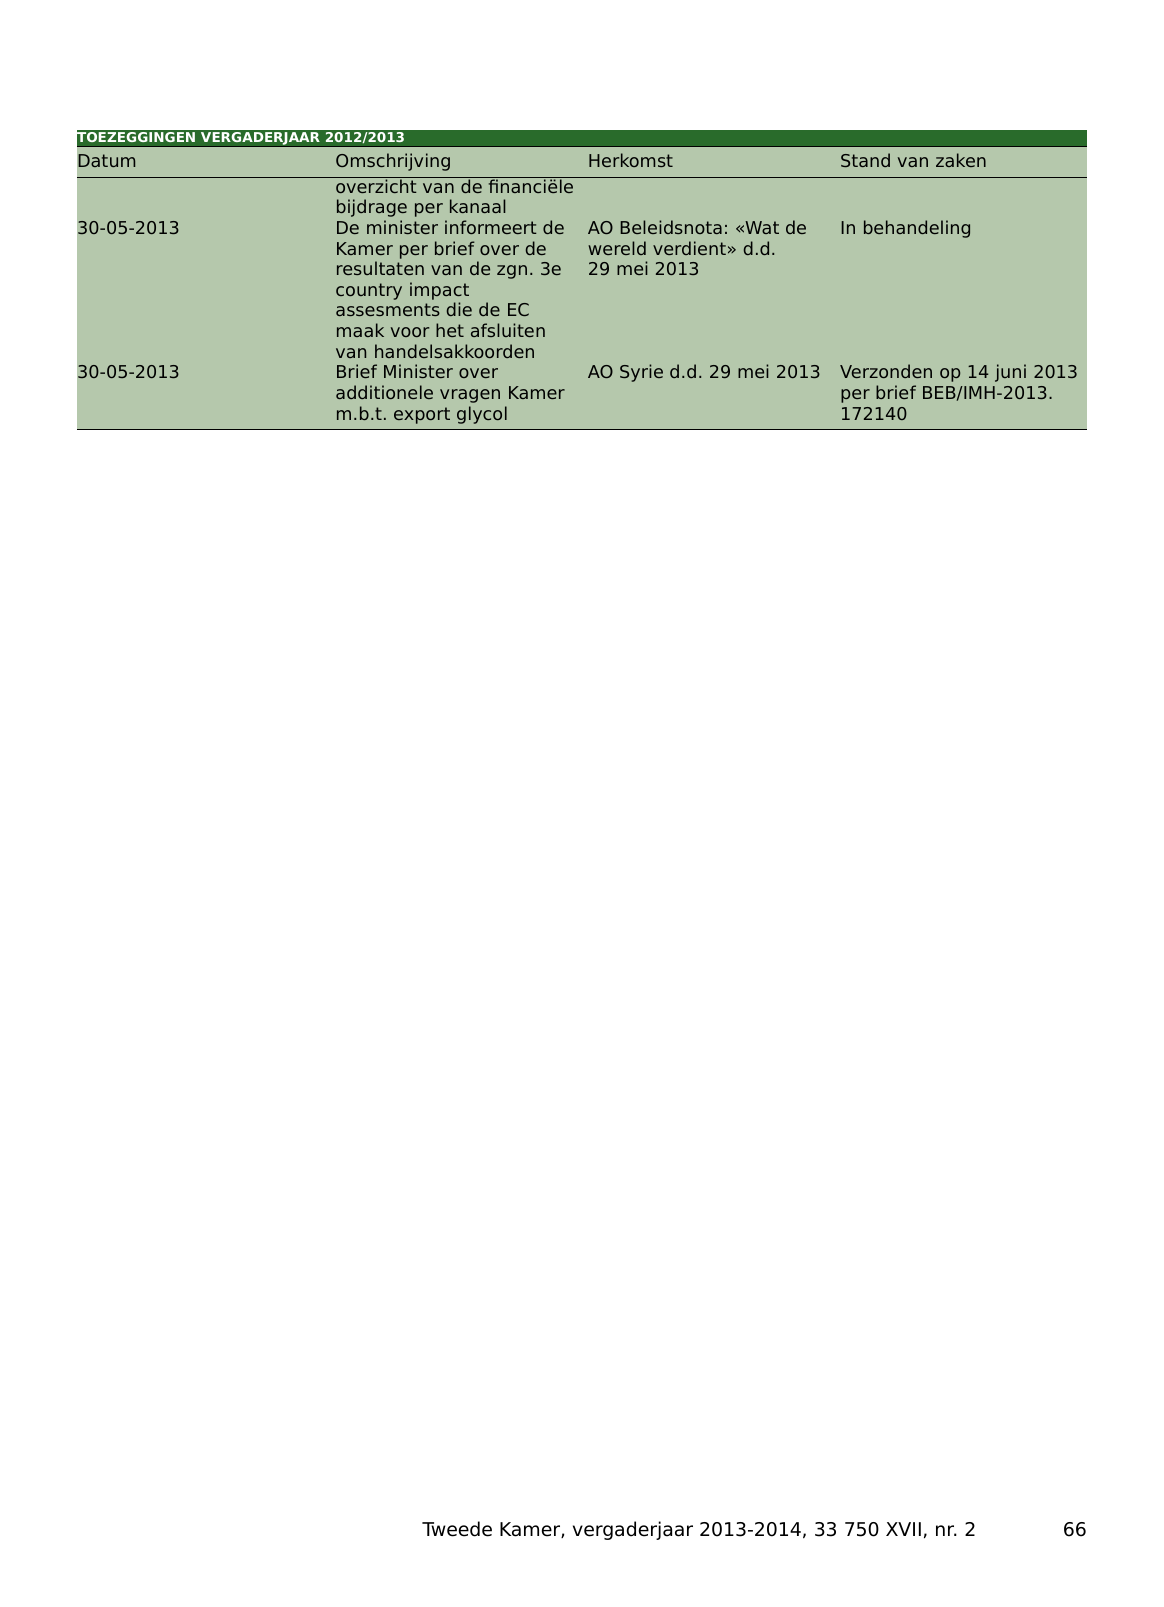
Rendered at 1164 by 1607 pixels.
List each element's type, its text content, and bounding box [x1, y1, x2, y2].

table_cell Verzonden op 14 juni 2013 per brief BEB/IMH-2013. 172140 [834, 362, 1087, 429]
table_cell Omschrijving [329, 147, 582, 177]
table_cell 30-05-2013 [77, 218, 329, 362]
table_cell [834, 178, 1087, 218]
table_cell Datum [77, 147, 329, 177]
table_cell De minister informeert de Kamer per brief over de resultaten van de zgn. 3e country impact assesments die de EC maak voor het afsluiten van handelsakkoorden [329, 218, 582, 362]
table_header TOEZEGGINGEN VERGADERJAAR 2012/2013 [77, 130, 1087, 146]
table_cell [77, 178, 329, 218]
table_cell [582, 178, 834, 218]
table_cell Herkomst [582, 147, 834, 177]
table_cell 30-05-2013 [77, 362, 329, 429]
table_cell AO Syrie d.d. 29 mei 2013 [582, 362, 834, 429]
table_cell Brief Minister over additionele vragen Kamer m.b.t. export glycol [329, 362, 582, 429]
table_cell In behandeling [834, 218, 1087, 362]
table_cell AO Beleidsnota: «Wat de wereld verdient» d.d. 29 mei 2013 [582, 218, 834, 362]
table_cell overzicht van de financiële bijdrage per kanaal [329, 178, 582, 218]
table_cell Stand van zaken [834, 147, 1087, 177]
